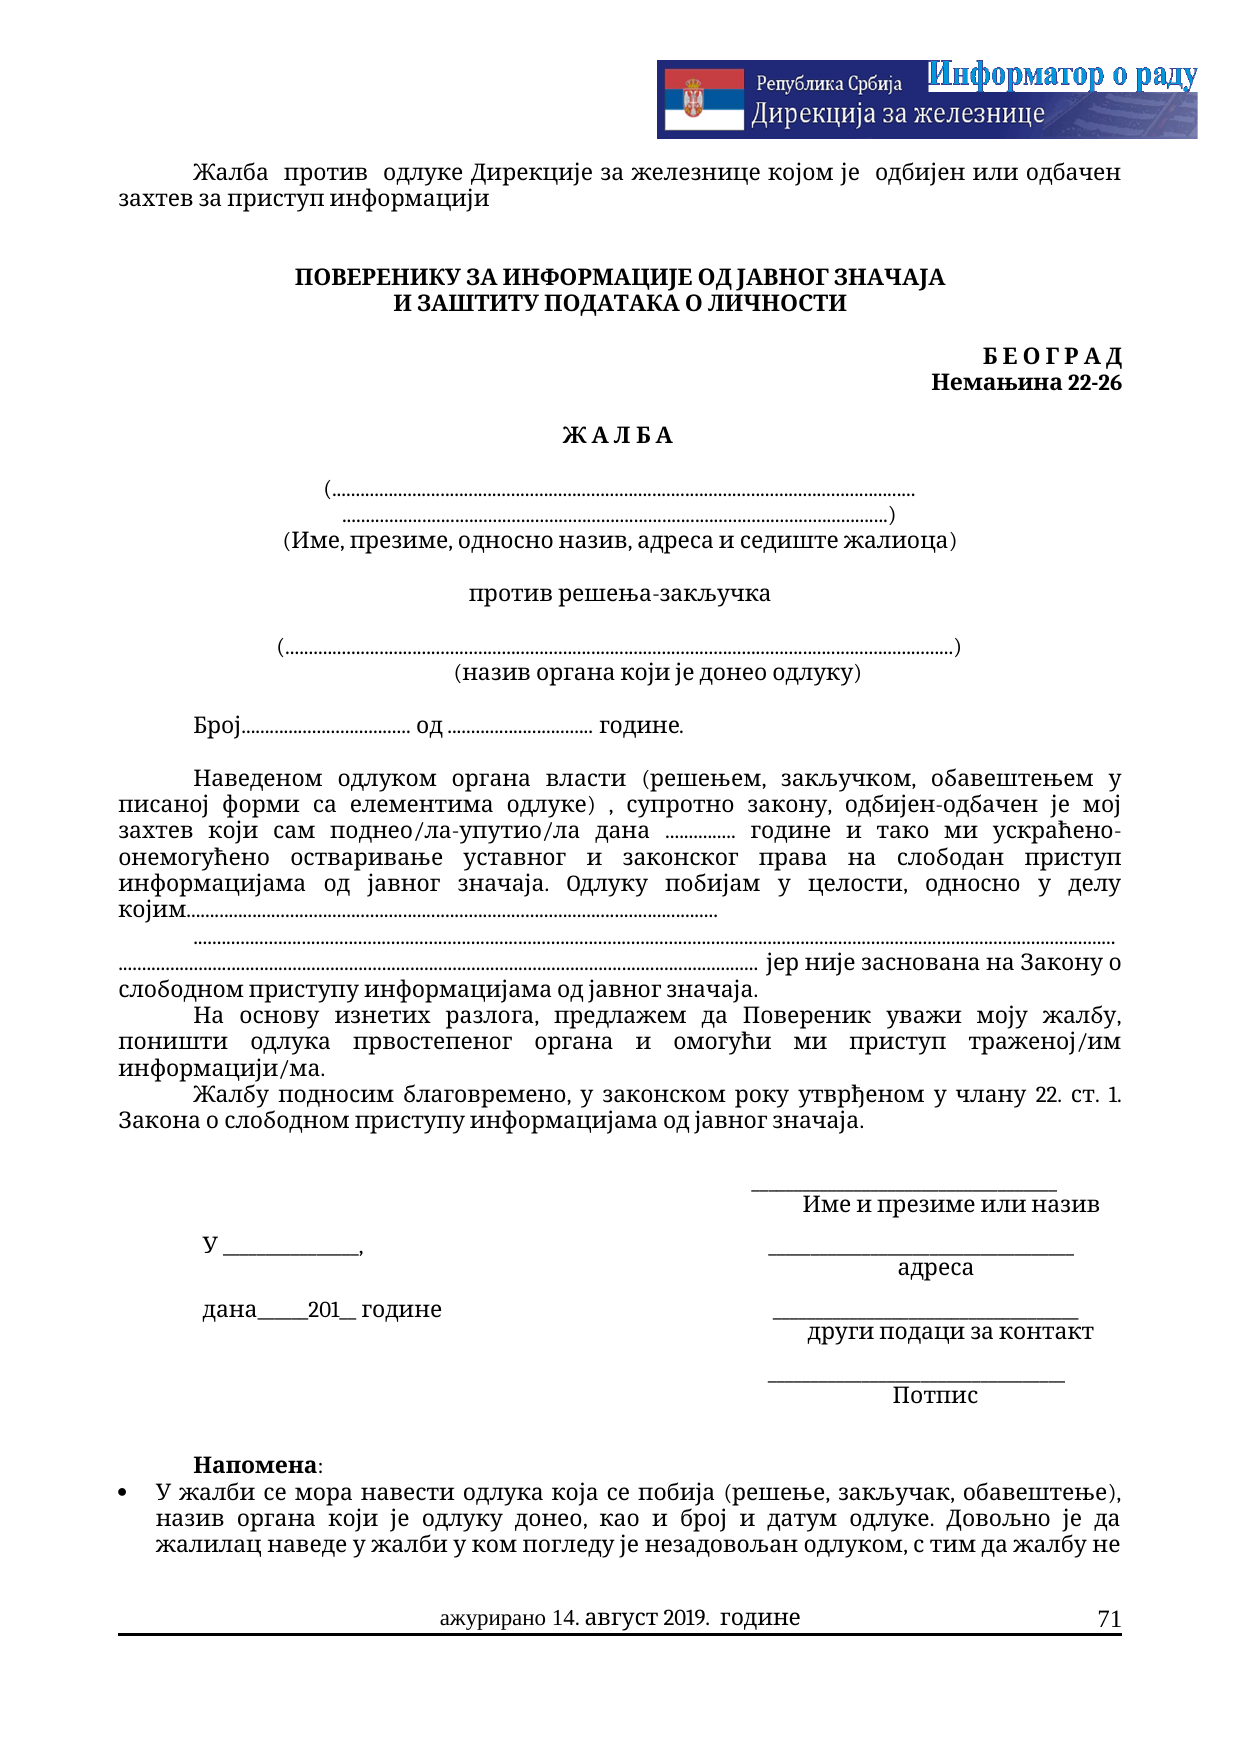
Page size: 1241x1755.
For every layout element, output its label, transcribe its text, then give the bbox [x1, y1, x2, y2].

text (............................................................................................................................ [118, 476, 1122, 502]
text ....................................................................................................................) [118, 502, 1122, 528]
text Жалба против одлуке Дирекције за железнице којом је одбијен или одбачен захтев за приступ информацији [118, 159, 1122, 212]
text Жалбу подносим благовремено, у законском року утврђеном у члану 22. ст. 1. Закона о слободном приступу информацијама од јавног значаја. [118, 1082, 1122, 1134]
text (назив органа који је донео одлуку) [118, 660, 1122, 686]
text ПОВЕРЕНИКУ ЗА ИНФОРМАЦИЈЕ ОД ЈАВНОГ ЗНАЧАЈА [118, 265, 1122, 291]
text Потпис [127, 1385, 1105, 1408]
text против решења-закључка [118, 581, 1122, 607]
list У жалби се мора навести одлука која се побија (решење, закључак, обавештење), назив органа који је одлуку донео, као и број и датум одлуке. Довољно је да жалилац наведе у жалби у ком погледу је незадовољан одлуком, с тим да жалбу не [118, 1479, 1122, 1558]
text (..............................................................................................................................................) [118, 634, 1122, 660]
text Име и презиме или назив [127, 1194, 1105, 1216]
text У ________________, ____________________________________ [127, 1235, 1105, 1258]
text Наведеном одлуком органа власти (решењем, закључком, обавештењем у писаној форми са елементима одлуке) , супротно закону, одбијен-одбачен је мој захтев који сам поднео/ла-упутио/ла дана ............... године и тако ми ускраћено-онемогућено остваривање уставног и законског права на слободан приступ информацијама од јавног значаја. Oдлуку побијам у целости, односно у делу којим................................................................................................................. [118, 766, 1122, 924]
text Немањина 22-26 [118, 370, 1122, 397]
text дана______201__ године ____________________________________ [127, 1299, 1105, 1322]
text адреса [127, 1258, 1105, 1280]
text Б Е О Г Р А Д [118, 344, 1122, 370]
text На основу изнетих разлога, предлажем да Повереник уважи моју жалбу, поништи одлука првостепеног органа и омогући ми приступ траженој/им информацији/ма. [118, 1003, 1122, 1082]
text И ЗАШТИТУ ПОДАТАКА О ЛИЧНОСТИ [118, 291, 1122, 317]
text ____________________________________ [127, 1172, 1105, 1194]
text Напомена: [118, 1453, 1122, 1479]
text други подаци за контакт [127, 1322, 1105, 1344]
text ............................................................................................................................................................................................................................................................................................................................................ јер није заснована на Закону о слободном приступу информацијама од јавног значаја. [118, 924, 1122, 1003]
text Број.................................... од ............................... године. [118, 713, 1122, 739]
text ___________________________________ [127, 1363, 1105, 1385]
text (Име, презиме, односно назив, адреса и седиште жалиоца) [118, 528, 1122, 555]
text Ж А Л Б А [118, 423, 1122, 449]
